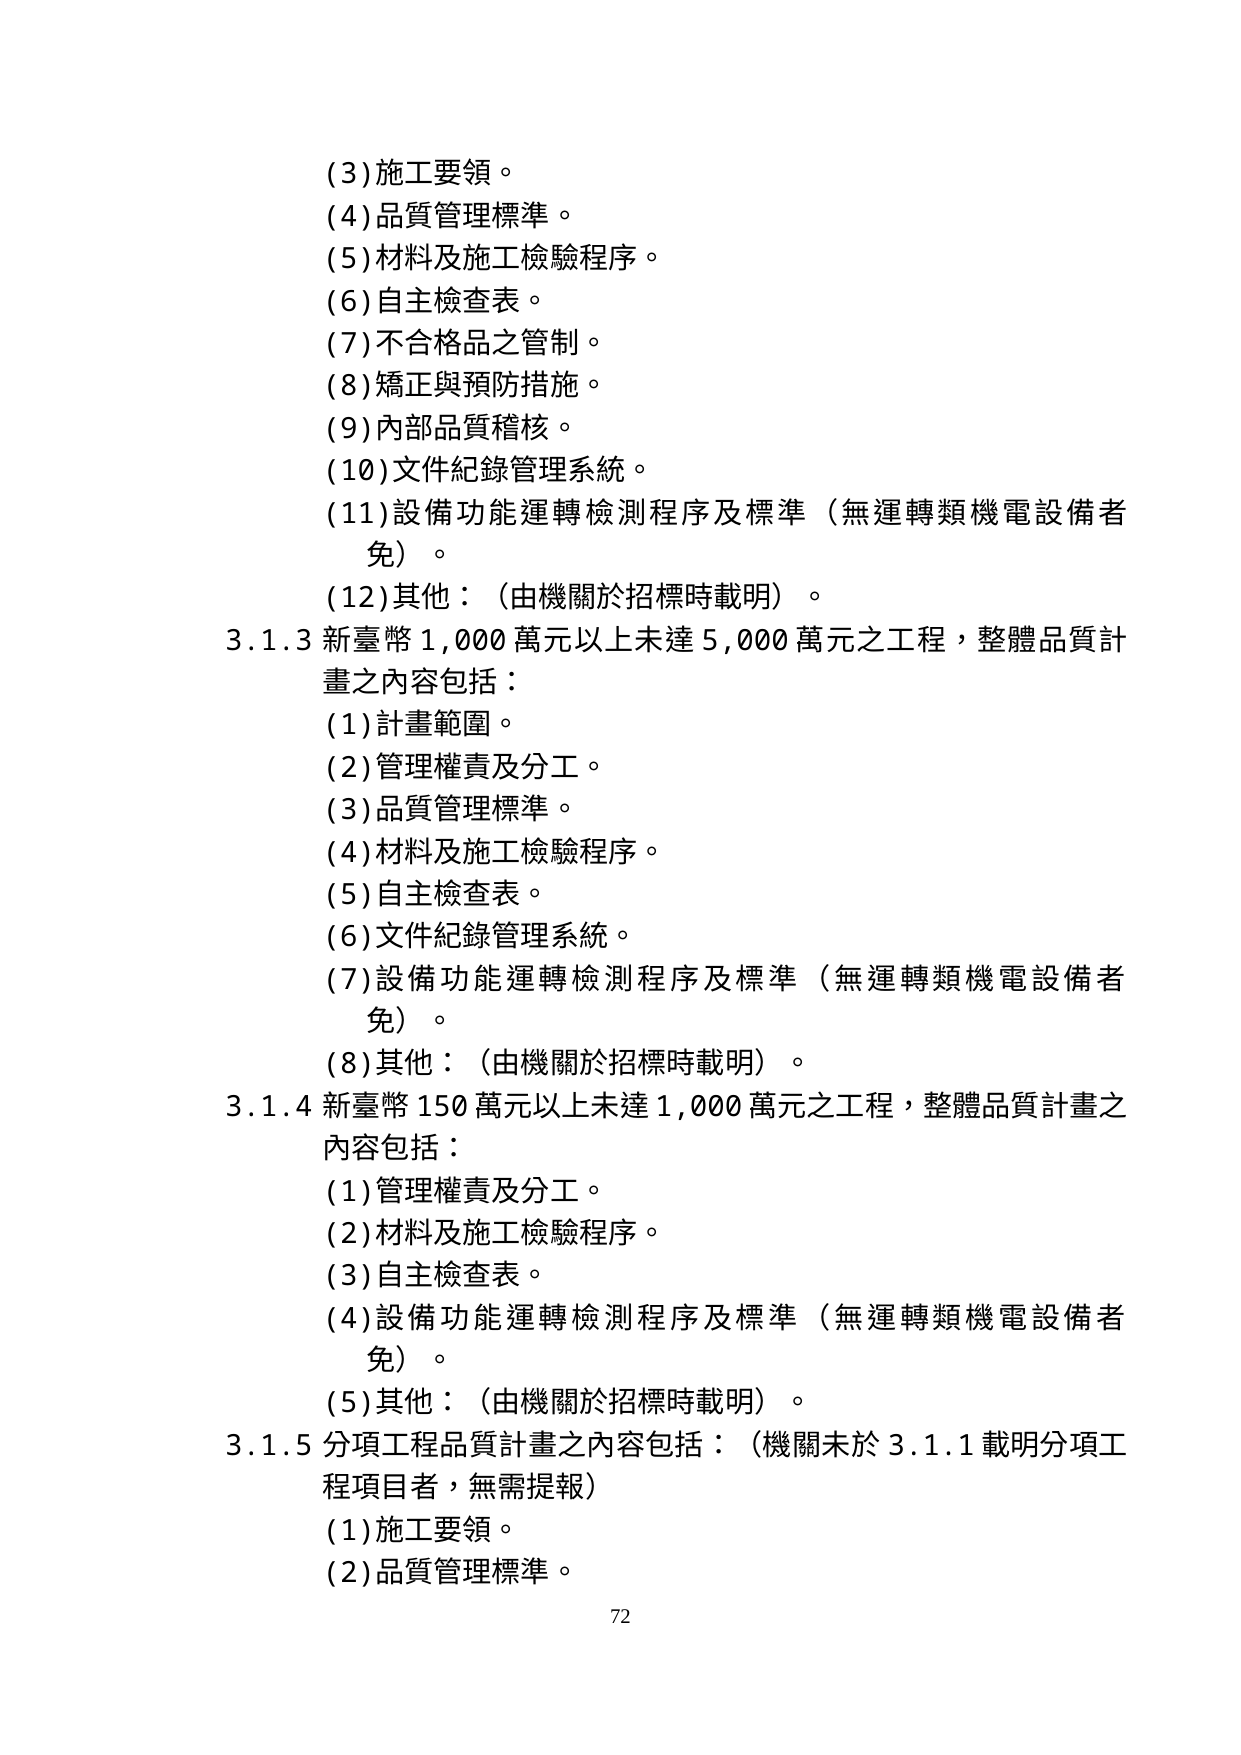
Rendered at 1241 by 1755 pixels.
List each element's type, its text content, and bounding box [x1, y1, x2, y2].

list 自主檢查表。 [322, 871, 1128, 913]
list 文件紀錄管理系統。 [322, 913, 1128, 955]
list 不合格品之管制。 [322, 319, 1128, 362]
list 品質管理標準。 [322, 1548, 1128, 1591]
list 設備功能運轉檢測程序及標準（無運轉類機電設備者免）。 [322, 955, 1128, 1040]
list 文件紀錄管理系統。 [322, 447, 1128, 489]
list 材料及施工檢驗程序。 [322, 1209, 1128, 1252]
list 管理權責及分工。 [322, 1167, 1128, 1209]
list 新臺幣1,000萬元以上未達5,000萬元之工程，整體品質計畫之內容包括： [225, 616, 1128, 701]
list 設備功能運轉檢測程序及標準（無運轉類機電設備者免）。 [322, 489, 1128, 574]
list 施工要領。 [322, 150, 1128, 192]
list 施工要領。 [322, 1506, 1128, 1548]
list 矯正與預防措施。 [322, 362, 1128, 404]
list 設備功能運轉檢測程序及標準（無運轉類機電設備者免）。 [322, 1294, 1128, 1379]
list 其他：（由機關於招標時載明）。 [322, 1040, 1128, 1082]
list 自主檢查表。 [322, 1252, 1128, 1294]
list 品質管理標準。 [322, 786, 1128, 828]
list 材料及施工檢驗程序。 [322, 828, 1128, 871]
list 其他：（由機關於招標時載明）。 [322, 1379, 1128, 1421]
list 計畫範圍。 [322, 701, 1128, 743]
list 材料及施工檢驗程序。 [322, 235, 1128, 277]
list 分項工程品質計畫之內容包括：（機關未於3.1.1載明分項工程項目者，無需提報） [225, 1421, 1128, 1506]
list 管理權責及分工。 [322, 743, 1128, 786]
list 內部品質稽核。 [322, 404, 1128, 447]
list 新臺幣150萬元以上未達1,000萬元之工程，整體品質計畫之內容包括： [225, 1082, 1128, 1167]
list 品質管理標準。 [322, 192, 1128, 235]
list 自主檢查表。 [322, 277, 1128, 319]
list 其他：（由機關於招標時載明）。 [322, 574, 1128, 616]
